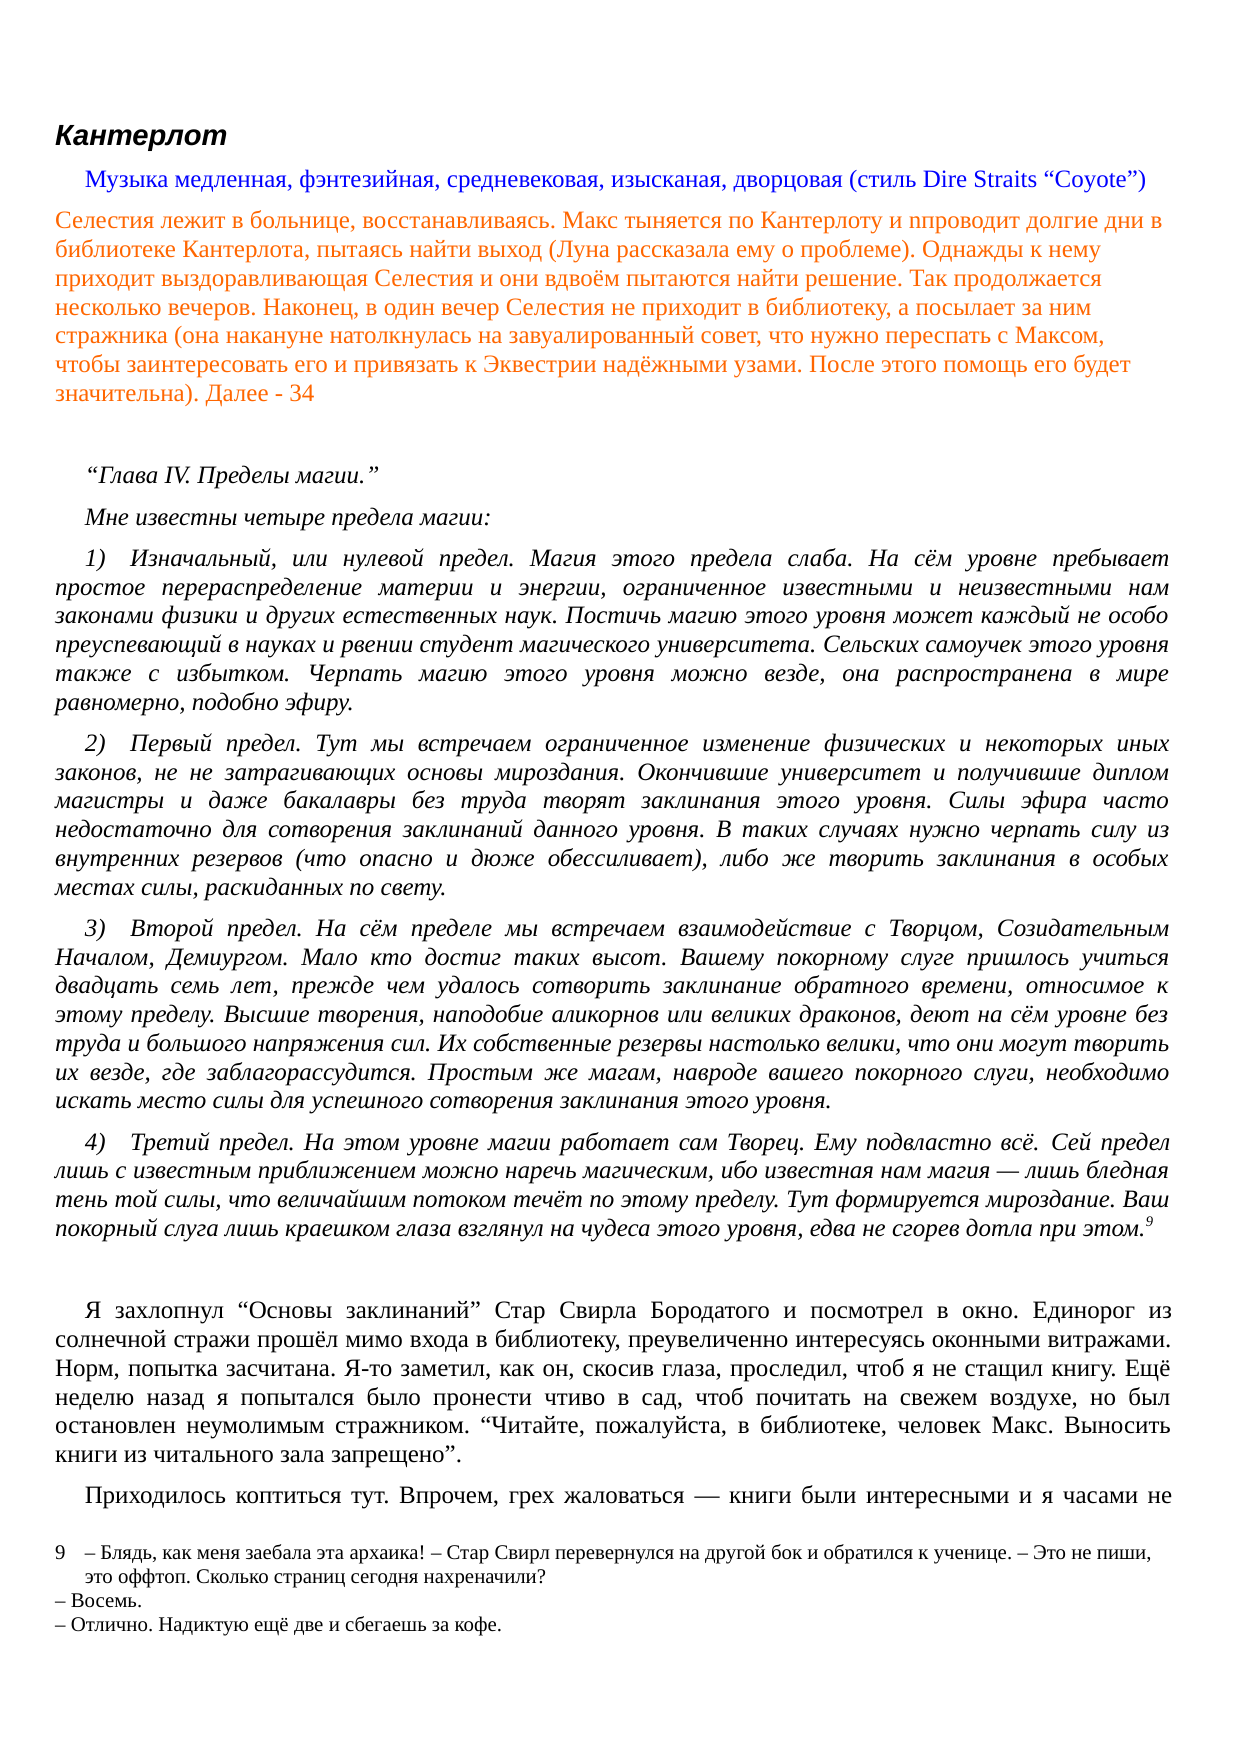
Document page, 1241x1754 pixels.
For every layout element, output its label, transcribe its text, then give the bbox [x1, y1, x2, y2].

text Приходилось коптиться тут. Впрочем, грех жаловаться — книги были интересными и я часами не [55, 1480, 1172, 1509]
list Третий предел. На этом уровне магии работает сам Творец. Ему подвластно всё. Сей предел лишь с известным приближением можно наречь магическим, ибо известная нам магия — лишь бледная тень той силы, что величайшим потоком течёт по этому пределу. Тут формируется мироздание. Ваш покорный слуга лишь краешком глаза взглянул на чудеса этого уровня, едва не сгорев дотла при этом. [55, 1127, 1172, 1242]
text Мне известны четыре предела магии: [55, 502, 1172, 530]
text Селестия лежит в больнице, восстанавливаясь. Макс тыняется по Кантерлоту и nпроводит долгие дни в библиотеке Кантерлота, пытаясь найти выход (Луна рассказала ему о проблеме). Однажды к нему приходит выздоравливающая Селестия и они вдвоём пытаются найти решение. Так продолжается несколько вечеров. Наконец, в один вечер Селестия не приходит в библиотеку, а посылает за ним стражника (она накануне натолкнулась на завуалированный совет, что нужно переспать с Максом, чтобы заинтересовать его и привязать к Эквестрии надёжными узами. После этого помощь его будет значительна). Далее - 34 [55, 205, 1172, 407]
list Второй предел. На сём пределе мы встречаем взаимодействие с Творцом, Созидательным Началом, Демиургом. Мало кто достиг таких высот. Вашему покорному слуге пришлось учиться двадцать семь лет, прежде чем удалось сотворить заклинание обратного времени, относимое к этому пределу. Высшие творения, наподобие аликорнов или великих драконов, деют на сём уровне без труда и большого напряжения сил. Их собственные резервы настолько велики, что они могут творить их везде, где заблагорассудится. Простым же магам, навроде вашего покорного слуги, необходимо искать место силы для успешного сотворения заклинания этого уровня. [55, 913, 1172, 1114]
subtitle Кантерлот [55, 118, 1172, 152]
list – Блядь, как меня заебала эта архаика! – Стар Свирл перевернулся на другой бок и обратился к ученице. – Это не пиши, это оффтоп. Сколько страниц сегодня нахреначили? [55, 1539, 1172, 1588]
list – Восемь. [55, 1588, 1172, 1612]
text Я захлопнул “Основы заклинаний” Стар Свирла Бородатого и посмотрел в окно. Единорог из солнечной стражи прошёл мимо входа в библиотеку, преувеличенно интересуясь оконными витражами. Норм, попытка засчитана. Я-то заметил, как он, скосив глаза, проследил, чтоб я не стащил книгу. Ещё неделю назад я попытался было пронести чтиво в сад, чтоб почитать на свежем воздухе, но был остановлен неумолимым стражником. “Читайте, пожалуйста, в библиотеке, человек Макс. Выносить книги из читального зала запрещено”. [55, 1295, 1172, 1468]
list Изначальный, или нулевой предел. Магия этого предела слаба. На сём уровне пребывает простое перераспределение материи и энергии, ограниченное известными и неизвестными нам законами физики и других естественных наук. Постичь магию этого уровня может каждый не особо преуспевающий в науках и рвении студент магического университета. Сельских самоучек этого уровня также с избытком. Черпать магию этого уровня можно везде, она распространена в мире равномерно, подобно эфиру. [55, 543, 1172, 715]
text Музыка медленная, фэнтезийная, средневековая, изысканая, дворцовая (стиль Dire Straits “Coyote”) [55, 164, 1172, 193]
list Первый предел. Тут мы встречаем ограниченное изменение физических и некоторых иных законов, не не затрагивающих основы мироздания. Окончившие университет и получившие диплом магистры и даже бакалавры без труда творят заклинания этого уровня. Силы эфира часто недостаточно для сотворения заклинаний данного уровня. В таких случаях нужно черпать силу из внутренних резервов (что опасно и дюже обессиливает), либо же творить заклинания в особых местах силы, раскиданных по свету. [55, 728, 1172, 900]
list – Отлично. Надиктую ещё две и сбегаешь за кофе. [55, 1612, 1172, 1636]
text “Глава IV. Пределы магии.” [55, 460, 1172, 489]
